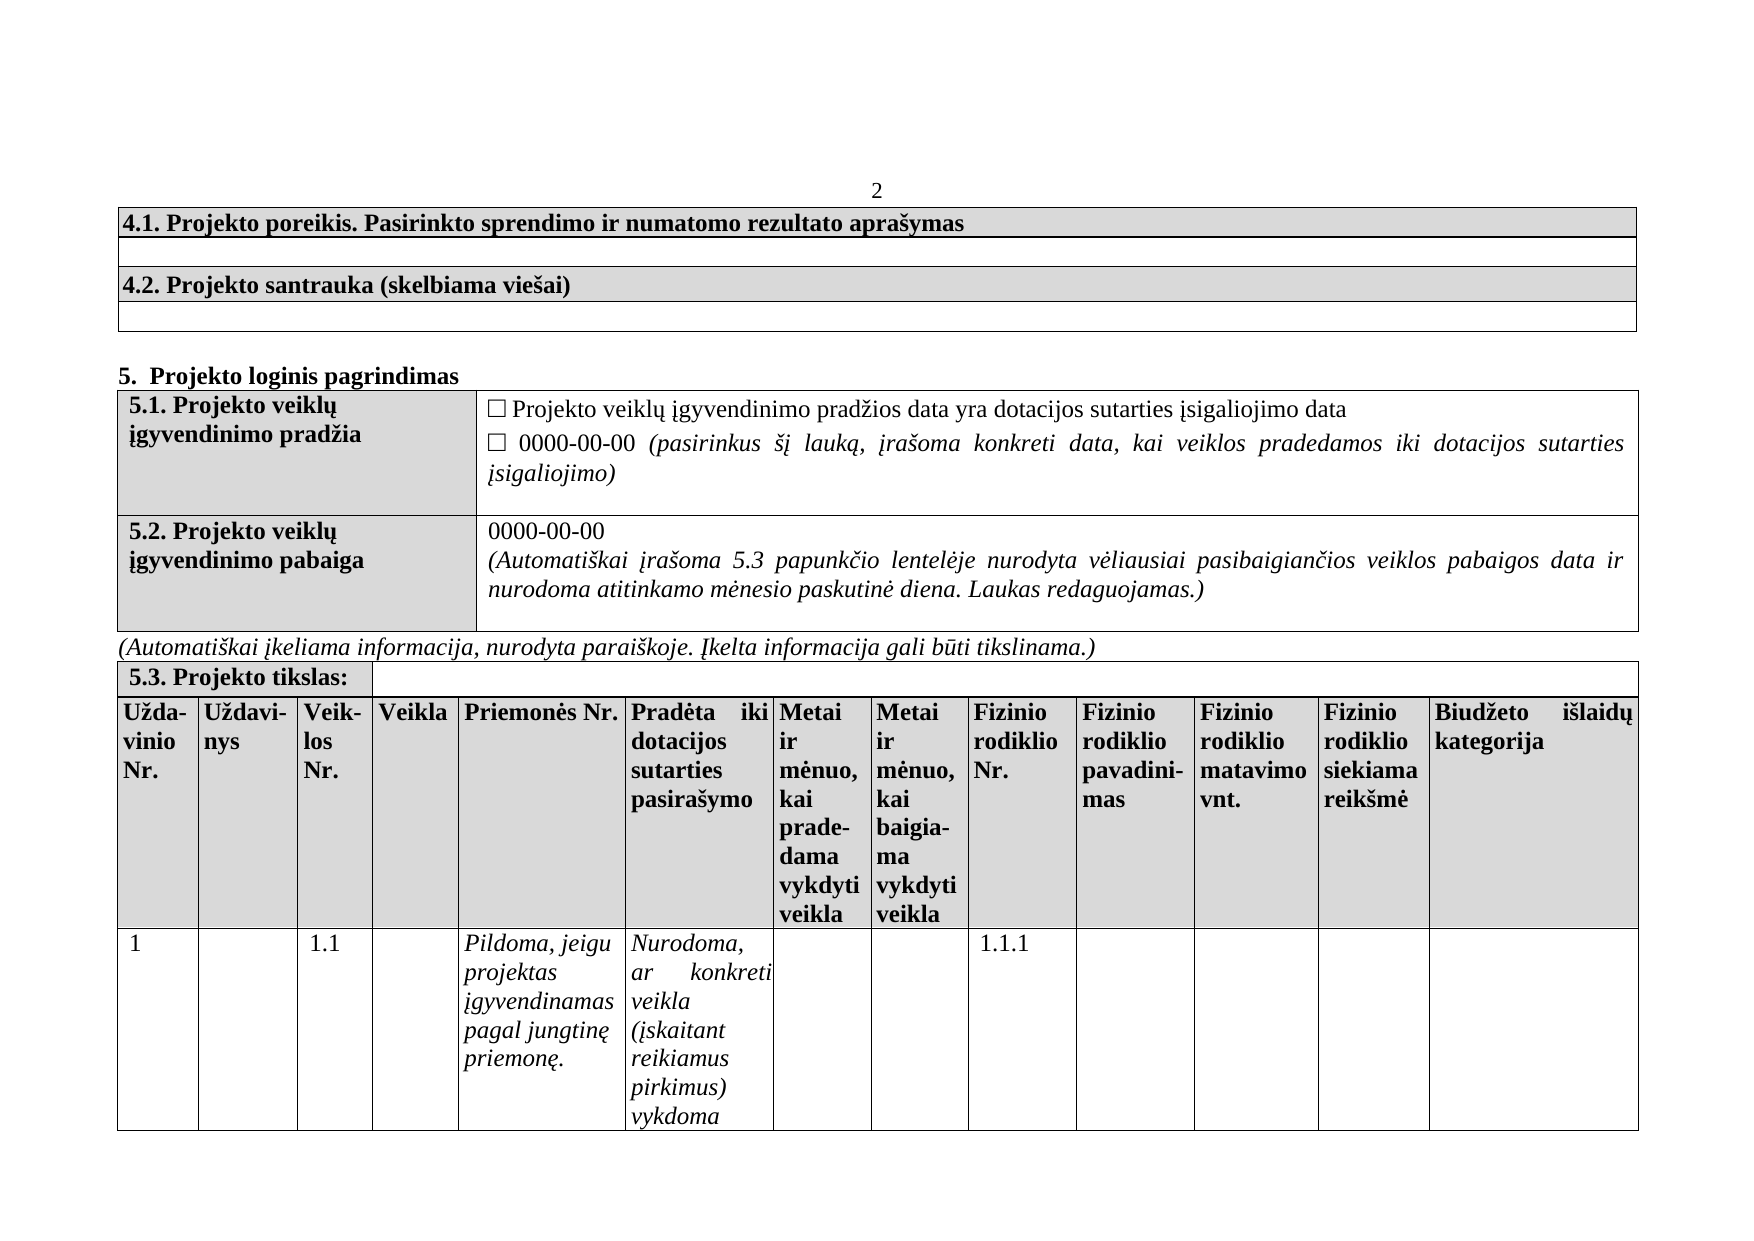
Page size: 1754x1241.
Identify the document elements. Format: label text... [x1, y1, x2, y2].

table_cell Užda- vinio Nr. [118, 698, 198, 927]
table_cell Pildoma, jeigu projektas įgyvendinamas pagal jungtinę priemonę. [459, 929, 625, 1130]
table_cell Fizinio rodiklio matavimo vnt. [1195, 698, 1318, 927]
table_cell [1319, 929, 1429, 1130]
table_cell Uždavi-nys [199, 698, 297, 927]
table_cell [119, 302, 1636, 331]
table_cell 4.2. Projekto santrauka (skelbiama viešai) [119, 267, 1636, 301]
table_cell 1.1 [298, 929, 372, 1130]
table_cell [872, 929, 968, 1130]
table_cell [373, 929, 458, 1130]
table_cell 5.2. Projekto veiklų įgyvendinimo pabaiga [118, 516, 476, 631]
table_cell Fizinio rodiklio pavadini-mas [1077, 698, 1194, 927]
table_cell Fizinio rodiklio siekiama reikšmė [1319, 698, 1429, 927]
text (Automatiškai įkeliama informacija, nurodyta paraiškoje. Įkelta informacija gali būti tikslinama.) [118, 632, 1636, 661]
table_header 5.3. Projekto tikslas: [118, 662, 372, 696]
table_cell Nurodoma, ar konkreti veikla (įskaitant reikiamus pirkimus) vykdoma [626, 929, 773, 1130]
table_cell [1077, 929, 1194, 1130]
table_cell 1 [118, 929, 198, 1130]
table_cell Pradėta iki dotacijos sutarties pasirašymo [626, 698, 773, 927]
table_cell Veik-los Nr. [298, 698, 372, 927]
table_cell Fizinio rodiklio Nr. [969, 698, 1076, 927]
table_cell [1195, 929, 1318, 1130]
table_cell [199, 929, 297, 1130]
table_cell Metai ir mėnuo, kai baigia-ma vykdyti veikla [872, 698, 968, 927]
table_cell Metai ir mėnuo, kai prade-dama vykdyti veikla [774, 698, 871, 927]
table_header □ Projekto veiklų įgyvendinimo pradžios data yra dotacijos sutarties įsigaliojimo data □ 0000-00-00 (pasirinkus šį lauką, įrašoma konkreti data, kai veiklos pradedamos iki dotacijos sutarties įsigaliojimo) [477, 391, 1638, 515]
table_cell 1.1.1 [969, 929, 1076, 1130]
table_cell [774, 929, 871, 1130]
table_cell Veikla [373, 698, 458, 927]
table_cell [1430, 929, 1638, 1130]
text 5. Projekto loginis pagrindimas [118, 361, 1636, 389]
table_header [373, 662, 1638, 696]
table_cell 0000-00-00 (Automatiškai įrašoma 5.3 papunkčio lentelėje nurodyta vėliausiai pasibaigiančios veiklos pabaigos data ir nurodoma atitinkamo mėnesio paskutinė diena. Laukas redaguojamas.) [477, 516, 1638, 631]
table_header 5.1. Projekto veiklų įgyvendinimo pradžia [118, 391, 476, 515]
table_cell Priemonės Nr. [459, 698, 625, 927]
table_cell Biudžeto išlaidų kategorija [1430, 698, 1638, 927]
table_header 4.1. Projekto poreikis. Pasirinkto sprendimo ir numatomo rezultato aprašymas [119, 208, 1636, 236]
table_cell [119, 238, 1636, 266]
